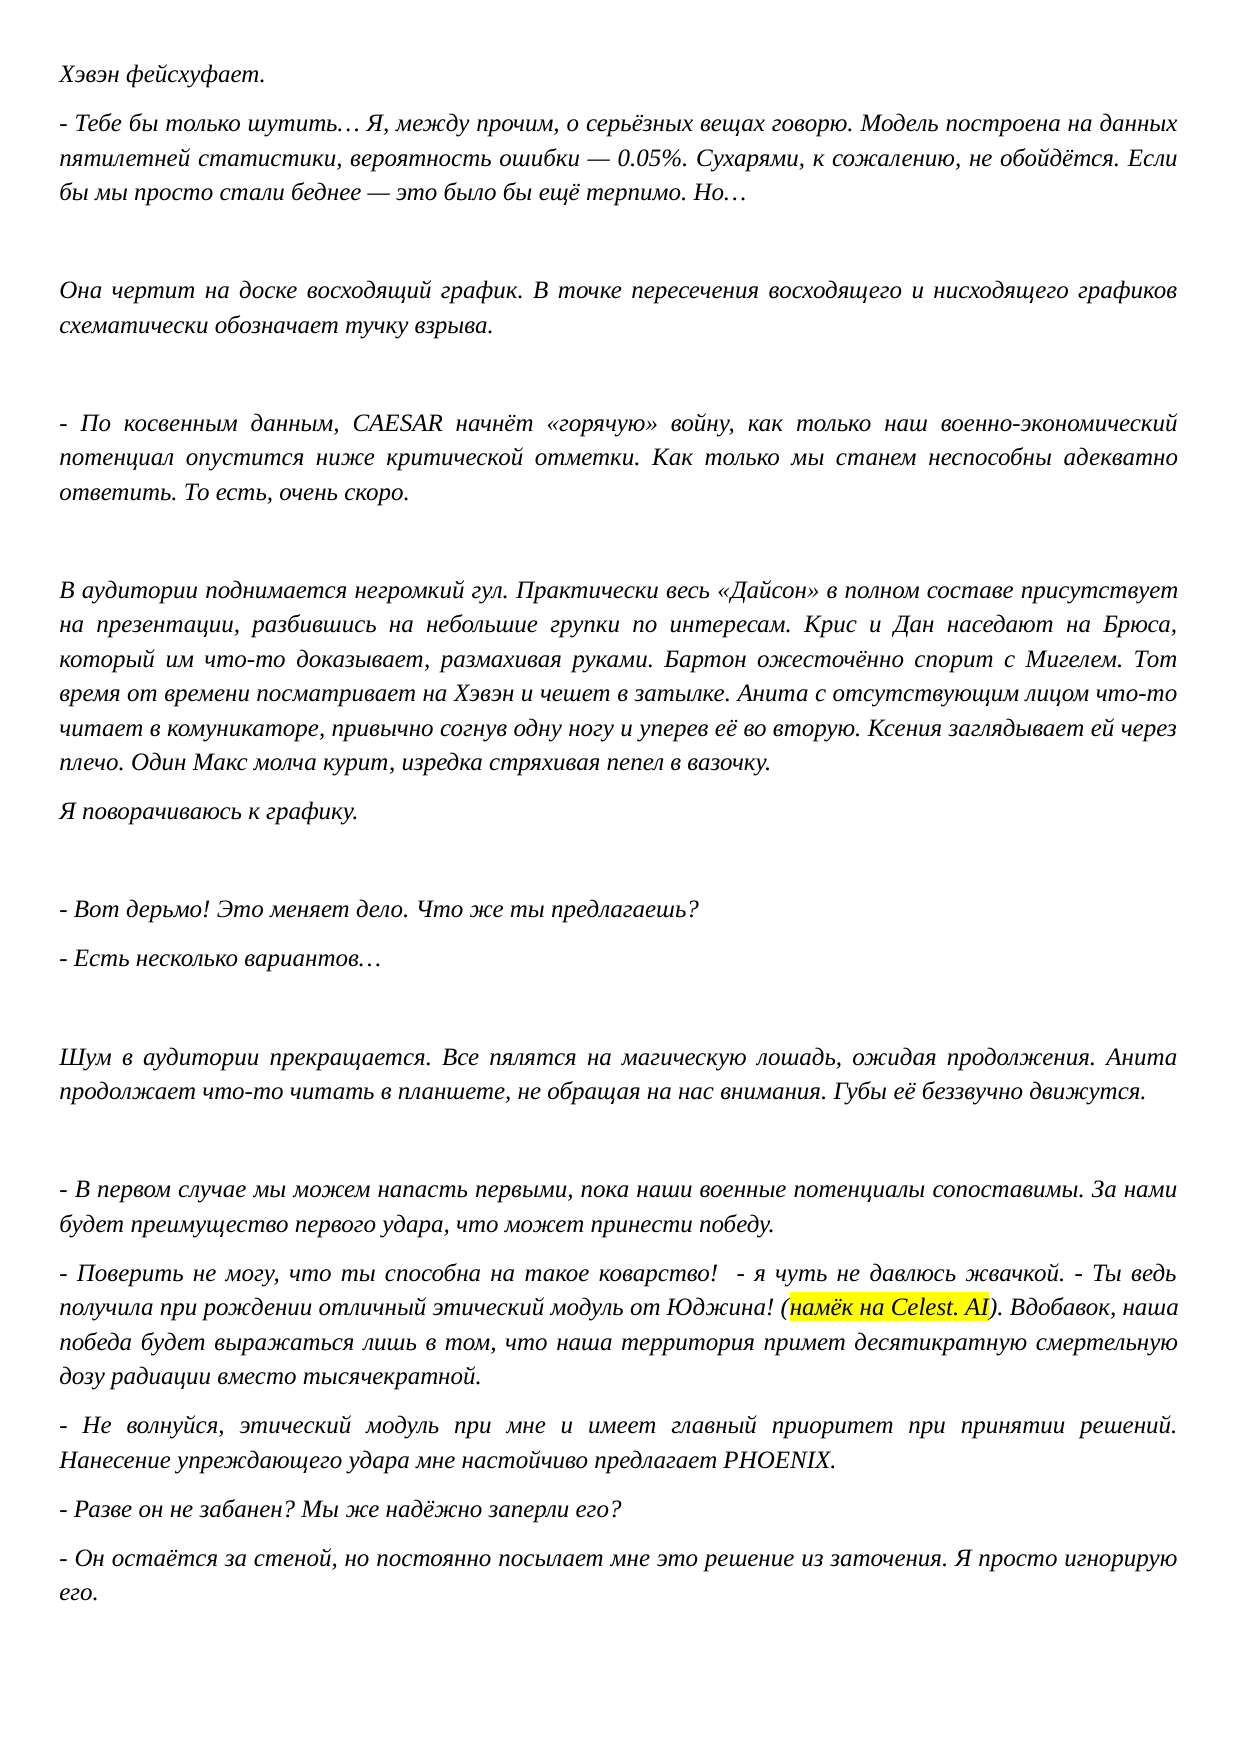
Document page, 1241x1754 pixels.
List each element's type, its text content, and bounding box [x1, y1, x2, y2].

text - Он остаётся за стеной, но постоянно посылает мне это решение из заточения. Я просто игнорирую его. [59, 1543, 1181, 1606]
text Хэвэн фейсхуфает. [59, 59, 1181, 88]
text В аудитории поднимается негромкий гул. Практически весь «Дайсон» в полном составе присутствует на презентации, разбившись на небольшие групки по интересам. Крис и Дан наседают на Брюса, который им что-то доказывает, размахивая руками. Бартон ожесточённо спорит с Мигелем. Тот время от времени посматривает на Хэвэн и чешет в затылке. Анита с отсутствующим лицом что-то читает в комуникаторе, привычно согнув одну ногу и уперев её во вторую. Ксения заглядывает ей через плечо. Один Макс молча курит, изредка стряхивая пепел в вазочку. [59, 575, 1181, 776]
text - В первом случае мы можем напасть первыми, пока наши военные потенциалы сопоставимы. За нами будет преимущество первого удара, что может принести победу. [59, 1174, 1181, 1237]
text - Тебе бы только шутить… Я, между прочим, о серьёзных вещах говорю. Модель построена на данных пятилетней статистики, вероятность ошибки — 0.05%. Сухарями, к сожалению, не обойдётся. Если бы мы просто стали беднее — это было бы ещё терпимо. Но… [59, 108, 1181, 206]
text - Вот дерьмо! Это меняет дело. Что же ты предлагаешь? [59, 894, 1181, 923]
text - Разве он не забанен? Мы же надёжно заперли его? [59, 1494, 1181, 1523]
text Я поворачиваюсь к графику. [59, 796, 1181, 825]
text Она чертит на доске восходящий график. В точке пересечения восходящего и нисходящего графиков схематически обозначает тучку взрыва. [59, 275, 1181, 338]
text Шум в аудитории прекращается. Все пялятся на магическую лошадь, ожидая продолжения. Анита продолжает что-то читать в планшете, не обращая на нас внимания. Губы её беззвучно движутся. [59, 1042, 1181, 1105]
text - Поверить не могу, что ты способна на такое коварство! - я чуть не давлюсь жвачкой. - Ты ведь получила при рождении отличный этический модуль от Юджина! (намёк на Celest. AI). Вдобавок, наша победа будет выражаться лишь в том, что наша территория примет десятикратную смертельную дозу радиации вместо тысячекратной. [59, 1258, 1181, 1390]
text - Есть несколько вариантов… [59, 943, 1181, 972]
text - Не волнуйся, этический модуль при мне и имеет главный приоритет при принятии решений. Нанесение упреждающего удара мне настойчиво предлагает PHOENIX. [59, 1410, 1181, 1473]
text - По косвенным данным, CAESAR начнёт «горячую» войну, как только наш военно-экономический потенциал опустится ниже критической отметки. Как только мы станем неспособны адекватно ответить. То есть, очень скоро. [59, 408, 1181, 506]
